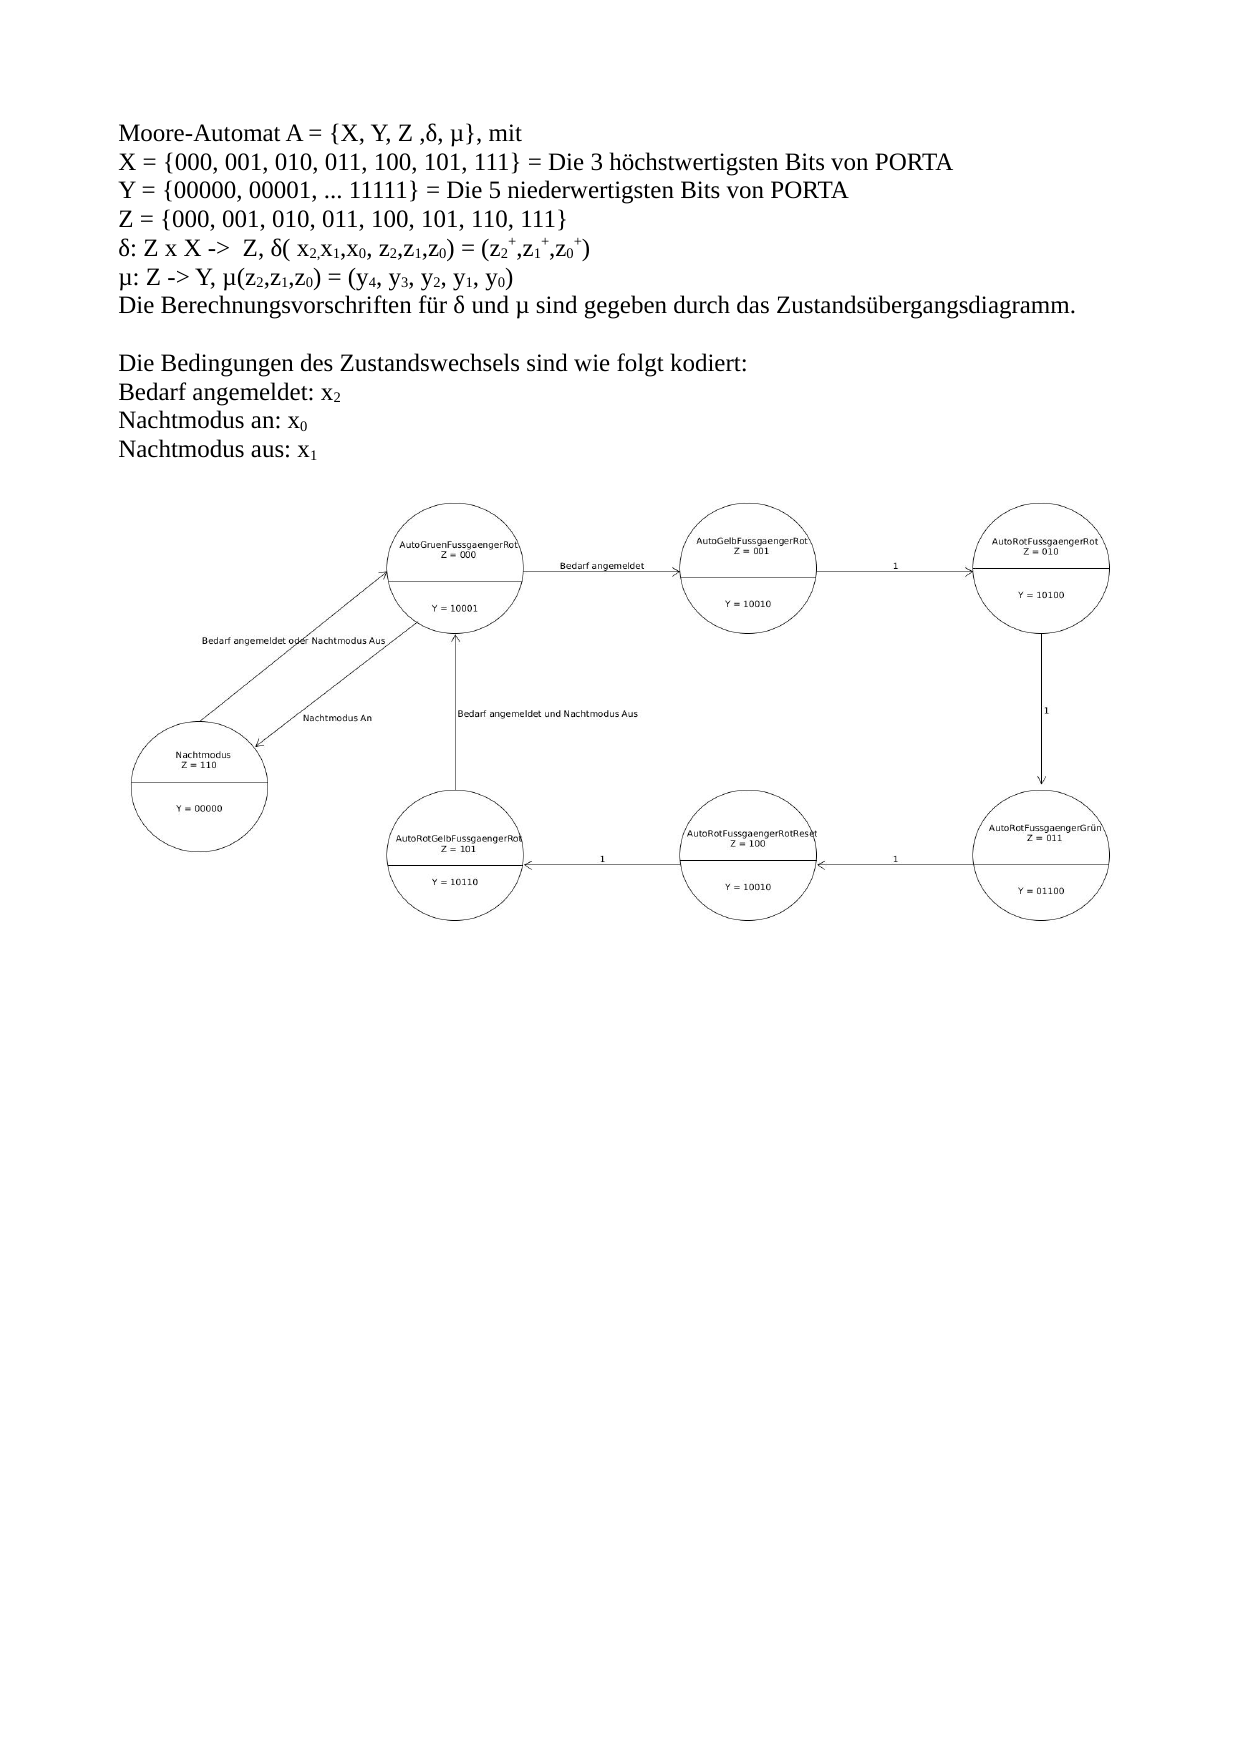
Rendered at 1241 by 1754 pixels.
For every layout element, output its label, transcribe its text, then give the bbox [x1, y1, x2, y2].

text µ: Z -> Y, µ(z2,z1,z0) = (y4, y3, y2, y1, y0) [118, 262, 1122, 291]
text Bedarf angemeldet: x2 [118, 377, 1122, 406]
text Die Bedingungen des Zustandswechsels sind wie folgt kodiert: [118, 348, 1122, 377]
text Y = {00000, 00001, ... 11111} = Die 5 niederwertigsten Bits von PORTA [118, 176, 1122, 204]
text Nachtmodus aus: x1 [118, 434, 1122, 463]
text Moore-Automat A = {X, Y, Z ,δ, µ}, mit [118, 118, 1122, 147]
text δ: Z x X -> Z, δ( x2,x1,x0, z2,z1,z0) = (z2+,z1+,z0+) [118, 233, 1122, 262]
text Die Berechnungsvorschriften für δ und µ sind gegeben durch das Zustandsübergangsdiagramm. [118, 291, 1122, 319]
text Nachtmodus an: x0 [118, 406, 1122, 434]
text Z = {000, 001, 010, 011, 100, 101, 110, 111} [118, 204, 1122, 233]
text X = {000, 001, 010, 011, 100, 101, 111} = Die 3 höchstwertigsten Bits von PORTA [118, 147, 1122, 176]
picture [118, 490, 1122, 933]
